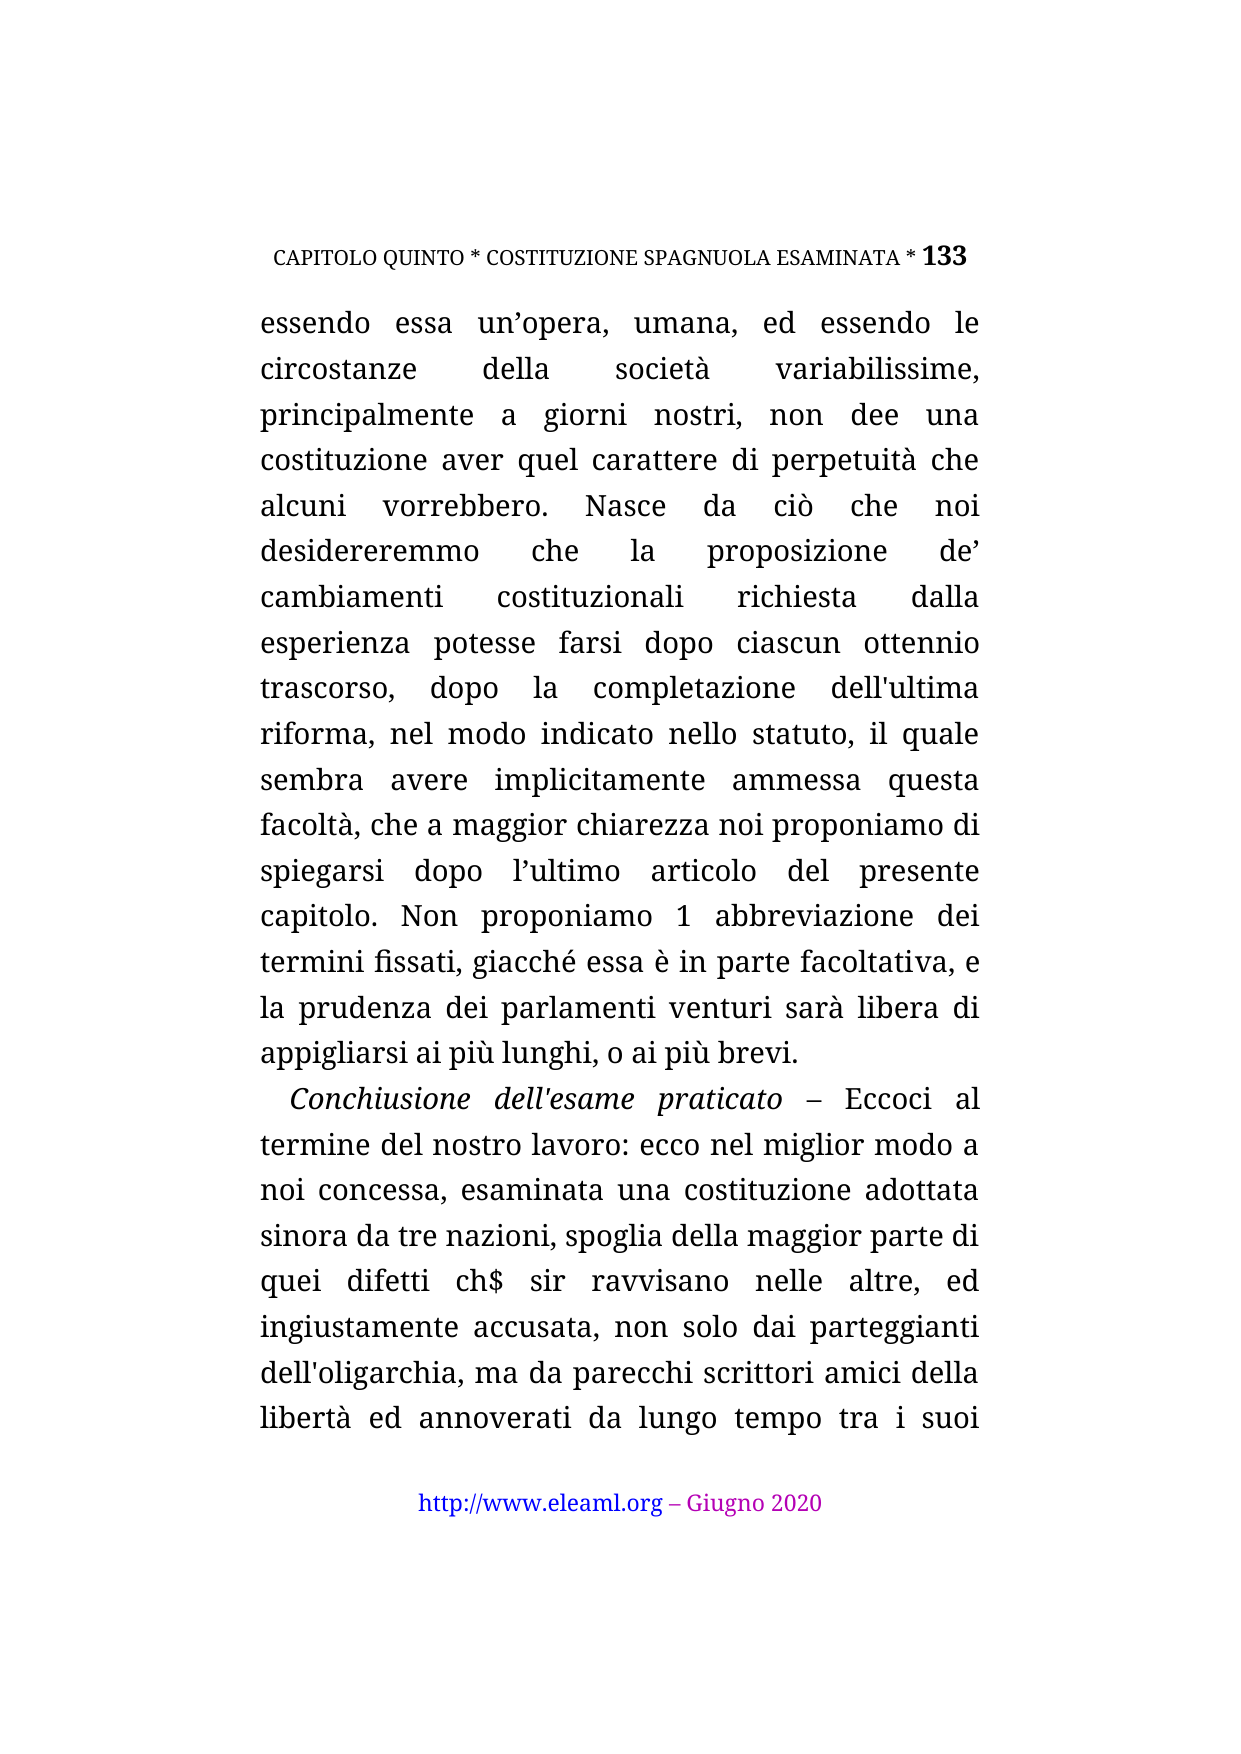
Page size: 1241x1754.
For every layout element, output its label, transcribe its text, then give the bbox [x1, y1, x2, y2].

text Conchiusione dell'esame praticato – Eccoci al termine del nostro lavoro: ecco nel miglior modo a noi concessa, esaminata una costituzione adottata sinora da tre nazioni, spoglia della maggior parte di quei difetti ch$ sir ravvisano nelle altre, ed ingiustamente accusata, non solo dai parteggianti dell'oligarchia, ma da parecchi scrittori amici della libertà ed annoverati da lungo tempo tra i suoi [260, 1078, 980, 1437]
text essendo essa un’opera, umana, ed essendo le circostanze della società variabilissime, principalmente a giorni nostri, non dee una costituzione aver quel carattere di perpetuità che alcuni vorrebbero. Nasce da ciò che noi desidereremmo che la proposizione de’ cambiamenti costituzionali richiesta dalla esperienza potesse farsi dopo ciascun ottennio trascorso, dopo la completazione dell'ultima riforma, nel modo indicato nello statuto, il quale sembra avere implicitamente ammessa questa facoltà, che a maggior chiarezza noi proponiamo di spiegarsi dopo l’ultimo articolo del presente capitolo. Non proponiamo 1 abbreviazione dei termini fissati, giacché essa è in parte facoltativa, e la prudenza dei parlamenti venturi sarà libera di appigliarsi ai più lunghi, o ai più brevi. [260, 303, 980, 1072]
